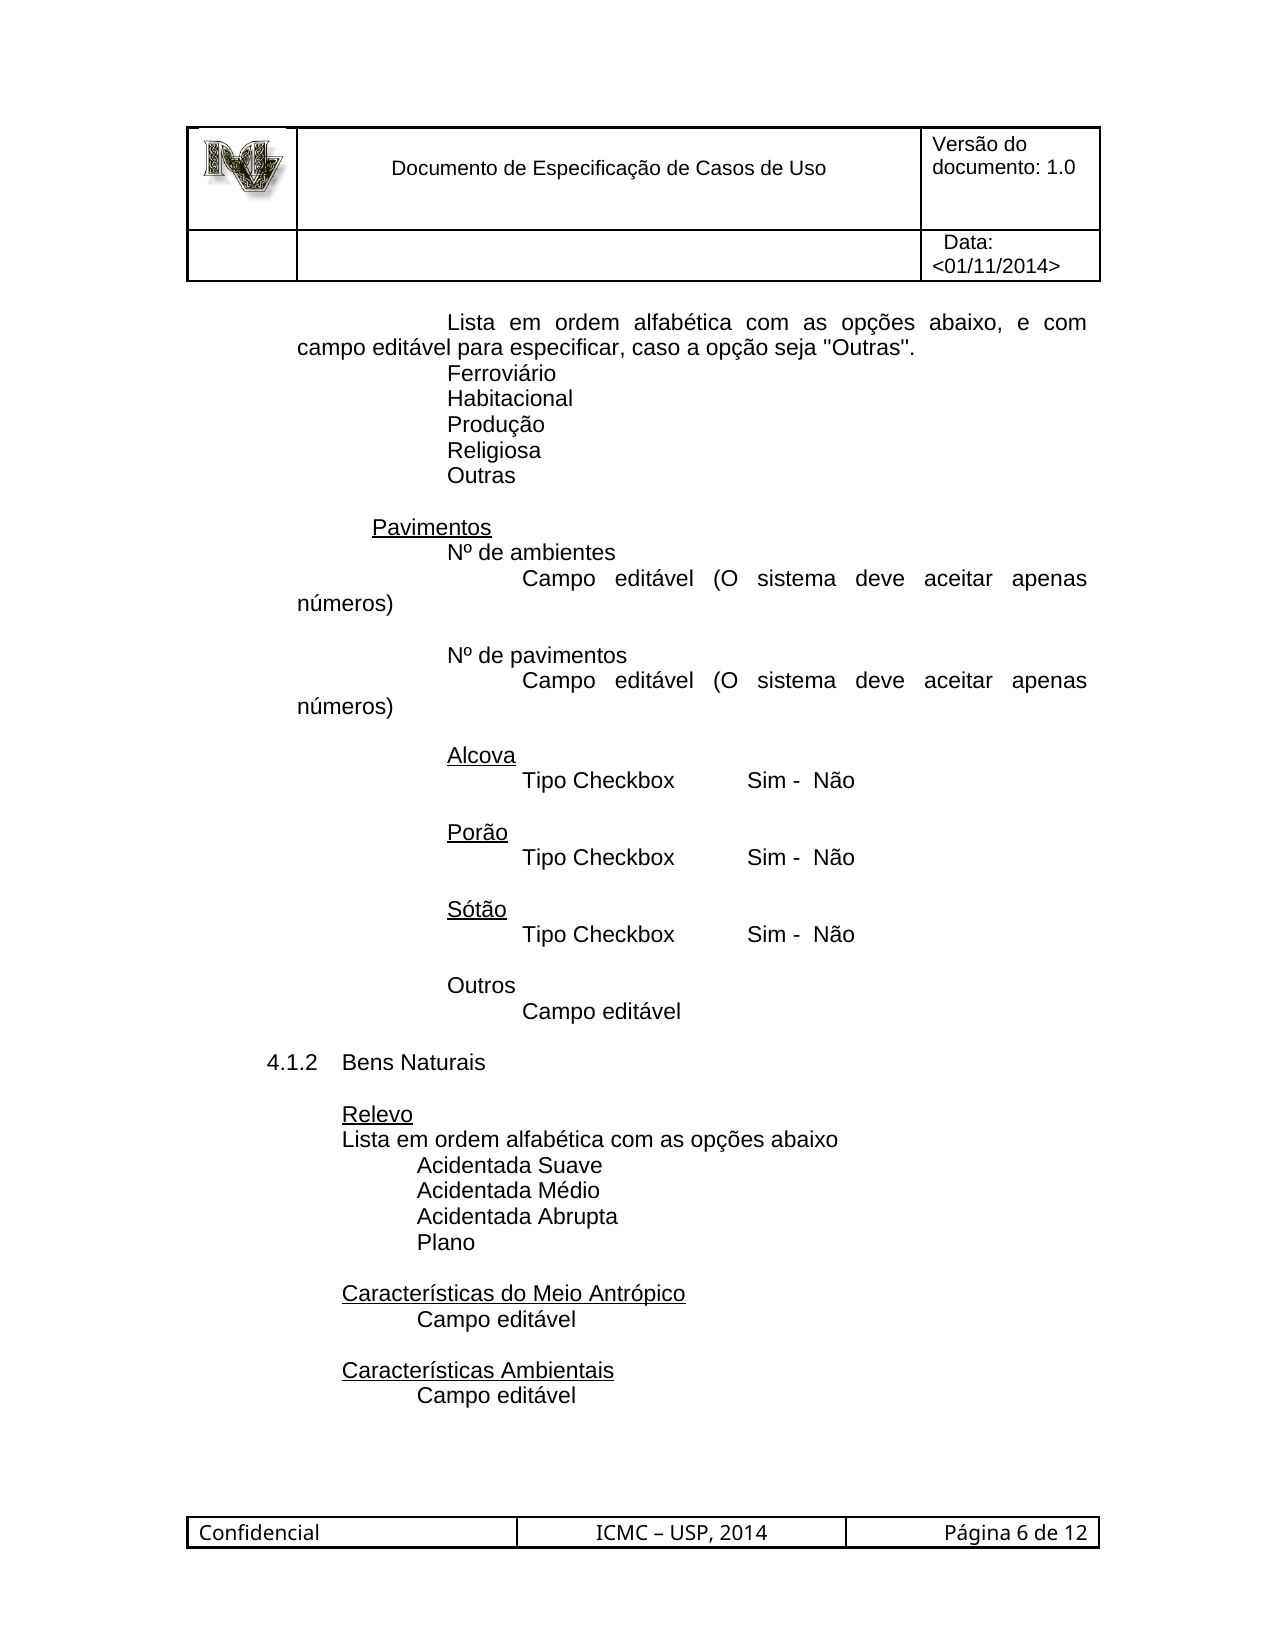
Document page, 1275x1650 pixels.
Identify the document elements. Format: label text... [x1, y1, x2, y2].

text Outros [192, 973, 1087, 999]
text Plano [192, 1229, 1087, 1255]
text Nº de ambientes [192, 540, 1087, 566]
text Características Ambientais [192, 1357, 1087, 1383]
text Pavimentos [192, 514, 1087, 540]
text Habitacional [192, 386, 1087, 412]
text Tipo Checkbox Sim - Não [192, 922, 1087, 947]
picture [198, 128, 286, 204]
text Campo editável [192, 1306, 1087, 1332]
text Campo editável [192, 1383, 1087, 1409]
text Campo editável (O sistema deve aceitar apenas números) [192, 566, 1087, 617]
text Tipo Checkbox Sim - Não [192, 845, 1087, 871]
text Características do Meio Antrópico [192, 1281, 1087, 1306]
text Acidentada Abrupta [192, 1204, 1087, 1229]
text Ferroviário [192, 361, 1087, 386]
text Campo editável [192, 999, 1087, 1024]
text 4.1.2 Bens Naturais [192, 1050, 1087, 1076]
text Outras [192, 463, 1087, 489]
text Lista em ordem alfabética com as opções abaixo, e com campo editável para especificar, caso a opção seja ''Outras''. [192, 309, 1087, 361]
text Nº de pavimentos [192, 642, 1087, 668]
text Lista em ordem alfabética com as opções abaixo [192, 1127, 1087, 1152]
text Religiosa [192, 437, 1087, 463]
text Produção [192, 412, 1087, 437]
text Porão [192, 819, 1087, 845]
text Acidentada Médio [192, 1178, 1087, 1204]
text Campo editável (O sistema deve aceitar apenas números) [192, 668, 1087, 719]
text Relevo [192, 1101, 1087, 1127]
text Acidentada Suave [192, 1152, 1087, 1178]
text Alcova [192, 742, 1087, 768]
text Sótão [192, 896, 1087, 922]
text Tipo Checkbox Sim - Não [192, 768, 1087, 794]
